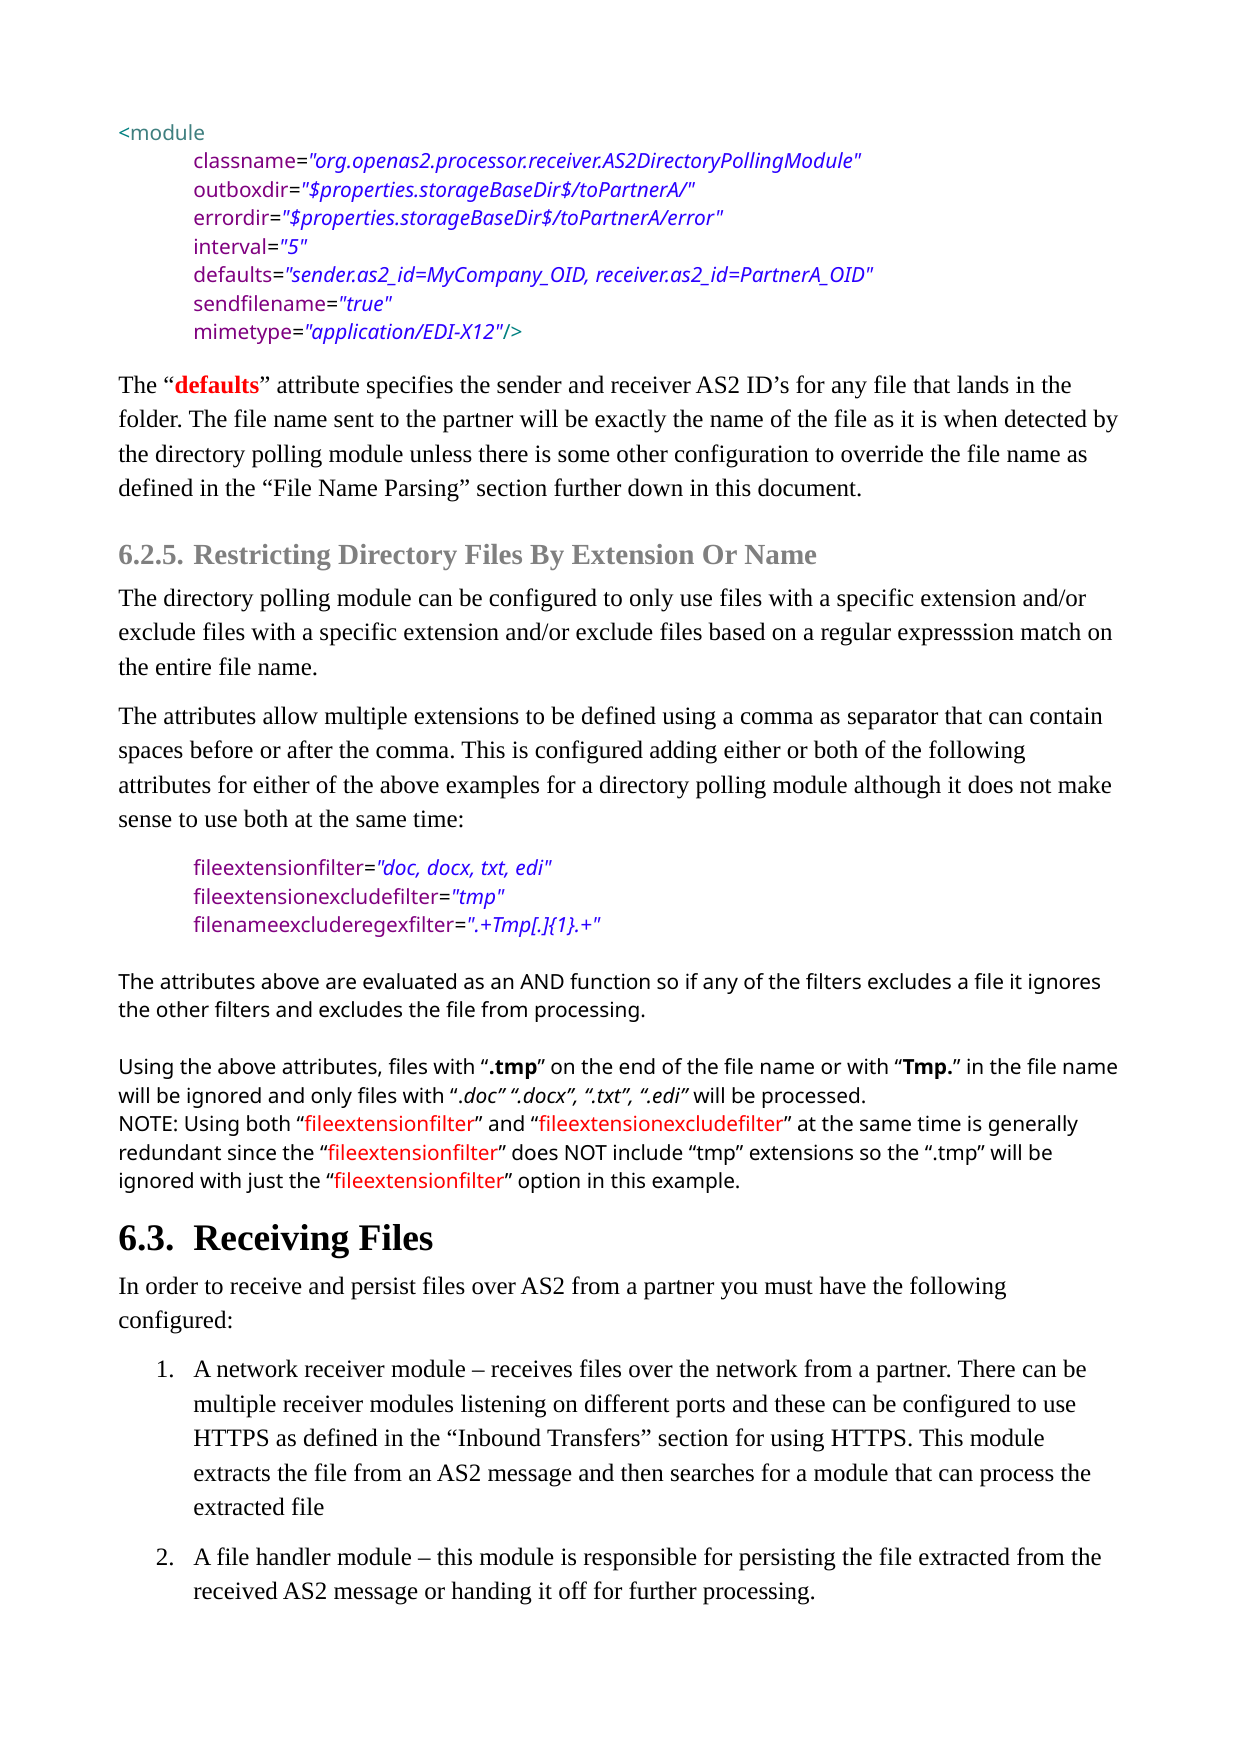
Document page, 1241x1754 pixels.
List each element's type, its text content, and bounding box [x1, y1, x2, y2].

text errordir="$properties.storageBaseDir$/toPartnerA/error" [118, 203, 1122, 232]
text fileextensionfilter="doc, docx, txt, edi" [118, 853, 1122, 882]
text <module [118, 118, 1122, 147]
text sendfilename="true" [118, 289, 1122, 317]
text filenameexcluderegexfilter=".+Tmp[.]{1}.+" [118, 910, 1122, 939]
text Using the above attributes, files with “.tmp” on the end of the file name or with “Tmp.” in the file name will be ignored and only files with “.doc” “.docx”, “.txt”, “.edi” will be processed. [118, 1052, 1122, 1109]
text mimetype="application/EDI-X12"/> [118, 317, 1122, 346]
text fileextensionexcludefilter="tmp" [118, 882, 1122, 910]
text The attributes above are evaluated as an AND function so if any of the filters excludes a file it ignores the other filters and excludes the file from processing. [118, 967, 1122, 1024]
subtitle Receiving Files [118, 1215, 1122, 1258]
text NOTE: Using both “fileextensionfilter” and “fileextensionexcludefilter” at the same time is generally redundant since the “fileextensionfilter” does NOT include “tmp” extensions so the “.tmp” will be ignored with just the “fileextensionfilter” option in this example. [118, 1109, 1122, 1194]
list A network receiver module – receives files over the network from a partner. There can be multiple receiver modules listening on different ports and these can be configured to use HTTPS as defined in the “Inbound Transfers” section for using HTTPS. This module extracts the file from an AS2 message and then searches for a module that can process the extracted file [156, 1354, 1122, 1521]
text The attributes allow multiple extensions to be defined using a comma as separator that can contain spaces before or after the comma. This is configured adding either or both of the following attributes for either of the above examples for a directory polling module although it does not make sense to use both at the same time: [118, 701, 1122, 833]
subtitle Restricting Directory Files By Extension Or Name [118, 537, 1122, 570]
text interval="5" [118, 232, 1122, 260]
text The “defaults” attribute specifies the sender and receiver AS2 ID’s for any file that lands in the folder. The file name sent to the partner will be exactly the name of the file as it is when detected by the directory polling module unless there is some other configuration to override the file name as defined in the “File Name Parsing” section further down in this document. [118, 370, 1122, 502]
list A file handler module – this module is responsible for persisting the file extracted from the received AS2 message or handing it off for further processing. [156, 1542, 1122, 1605]
text In order to receive and persist files over AS2 from a partner you must have the following configured: [118, 1271, 1122, 1334]
text outboxdir="$properties.storageBaseDir$/toPartnerA/" [118, 175, 1122, 203]
text The directory polling module can be configured to only use files with a specific extension and/or exclude files with a specific extension and/or exclude files based on a regular expresssion match on the entire file name. [118, 583, 1122, 681]
text classname="org.openas2.processor.receiver.AS2DirectoryPollingModule" [118, 147, 1122, 175]
text defaults="sender.as2_id=MyCompany_OID, receiver.as2_id=PartnerA_OID" [118, 260, 1122, 289]
